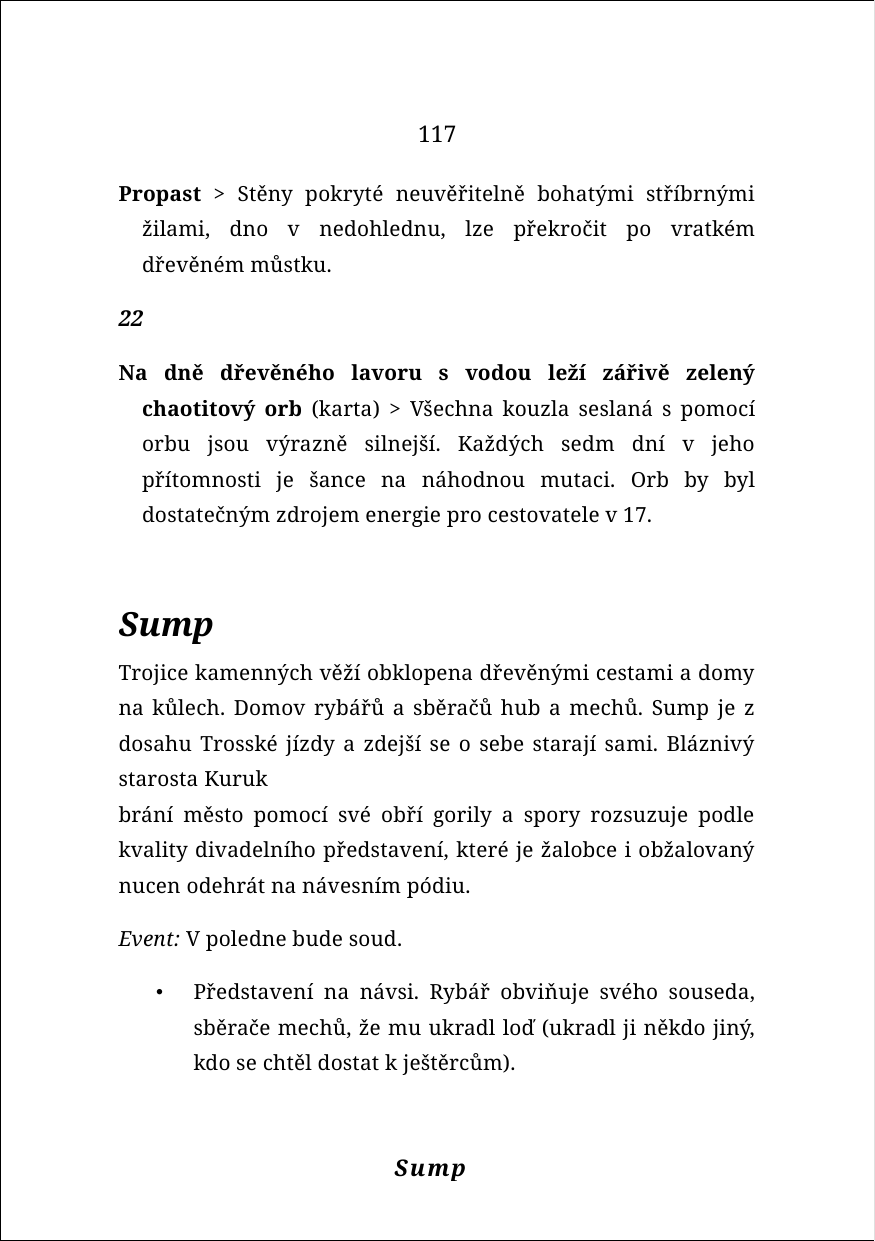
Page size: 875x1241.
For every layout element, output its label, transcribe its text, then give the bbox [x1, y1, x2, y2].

subtitle Sump [118, 601, 756, 646]
text Propast > Stěny pokryté neuvěřitelně bohatými stříbrnými žilami, dno v nedohlednu, lze překročit po vratkém dřevěném můstku. [118, 179, 756, 278]
list Představení na návsi. Rybář obviňuje svého souseda, sběrače mechů, že mu ukradl loď (ukradl ji někdo jiný, kdo se chtěl dostat k ještěrcům). [156, 977, 756, 1077]
text Trojice kamenných věží obklopena dřevěnými cestami a domy na kůlech. Domov rybářů a sběračů hub a mechů. Sump je z dosahu Trosské jízdy a zdejší se o sebe starají sami. Bláznivý starosta Kuruk brání město pomocí své obří gorily a spory rozsuzuje podle kvality divadelního představení, které je žalobce i obžalovaný nucen odehrát na návesním pódiu. [118, 658, 756, 899]
text Na dně dřevěného lavoru s vodou leží zářivě zelený chaotitový orb (karta) > Všechna kouzla seslaná s pomocí orbu jsou výrazně silnejší. Každých sedm dní v jeho přítomnosti je šance na náhodnou mutaci. Orb by byl dostatečným zdrojem energie pro cestovatele v 17. [118, 358, 756, 529]
text 22 [118, 303, 756, 333]
text Event: V poledne bude soud. [118, 924, 756, 953]
